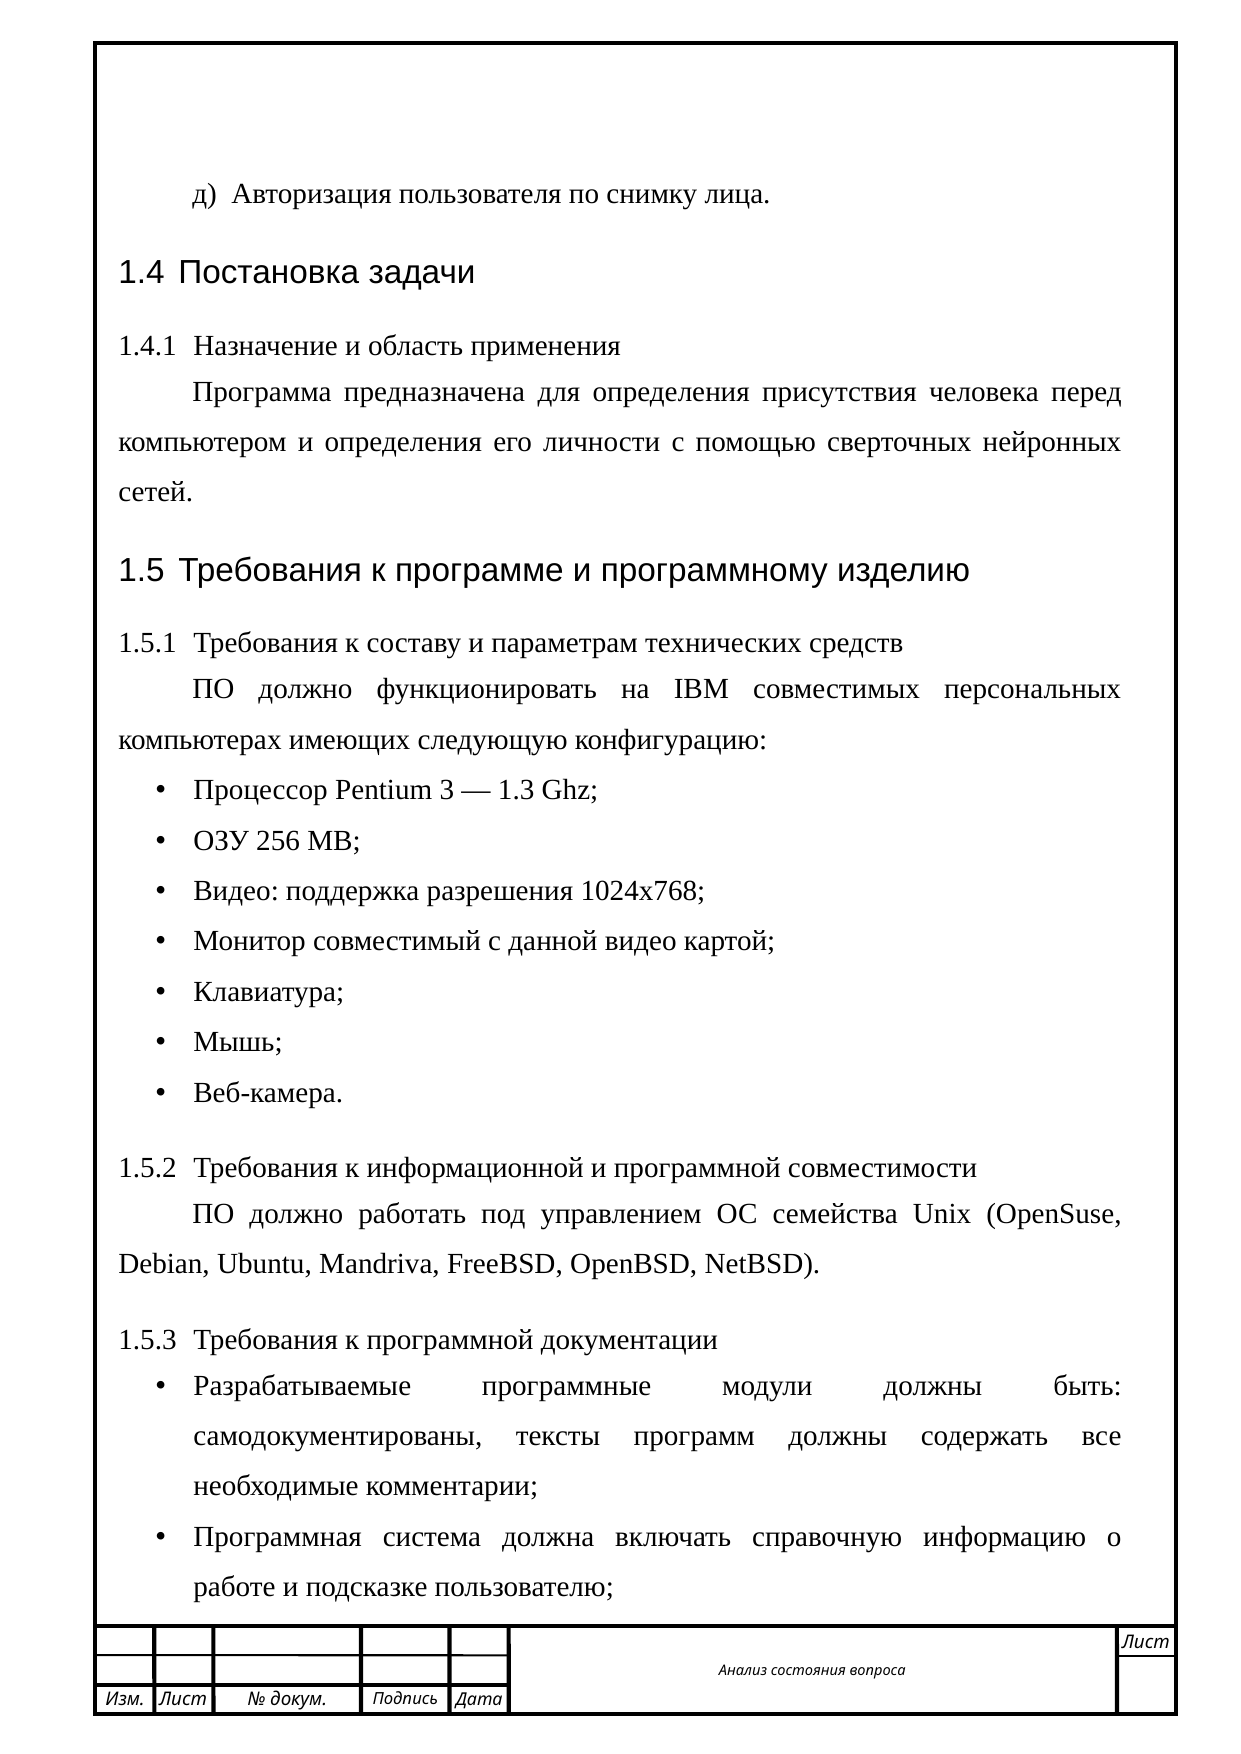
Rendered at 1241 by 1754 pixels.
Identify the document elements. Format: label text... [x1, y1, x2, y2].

subtitle Постановка задачи [118, 252, 1122, 290]
subtitle Назначение и область применения [118, 328, 1122, 361]
list Мышь; [156, 1024, 1122, 1058]
subtitle Требования к информационной и программной совместимости [118, 1150, 1122, 1184]
text ПО должно функционировать на IBM совместимых персональных компьютерах имеющих следующую конфигурацию: [118, 672, 1122, 755]
subtitle Требования к программной документации [118, 1322, 1122, 1355]
list Процессор Pentium 3 — 1.3 Ghz; [156, 772, 1122, 806]
list Видео: поддержка разрешения 1024х768; [156, 873, 1122, 907]
list Разрабатываемые программные модули должны быть: самодокументированы, тексты программ должны содержать все необходимые комментарии; [156, 1368, 1122, 1502]
list Монитор совместимый с данной видео картой; [156, 923, 1122, 957]
list Клавиатура; [156, 974, 1122, 1007]
subtitle Требования к программе и программному изделию [118, 549, 1122, 588]
text д) Авторизация пользователя по снимку лица. [118, 176, 1122, 210]
text Программа предназначена для определения присутствия человека перед компьютером и определения его личности с помощью сверточных нейронных сетей. [118, 374, 1122, 508]
list ОЗУ 256 МB; [156, 823, 1122, 856]
text ПО должно работать под управлением ОС семейства Unix (OpenSuse, Debian, Ubuntu, Mandriva, FreeBSD, OpenBSD, NetBSD). [118, 1196, 1122, 1280]
list Веб-камера. [156, 1075, 1122, 1108]
list Программная система должна включать справочную информацию о работе и подсказке пользователю; [156, 1519, 1122, 1603]
subtitle Требования к составу и параметрам технических средств [118, 626, 1122, 659]
